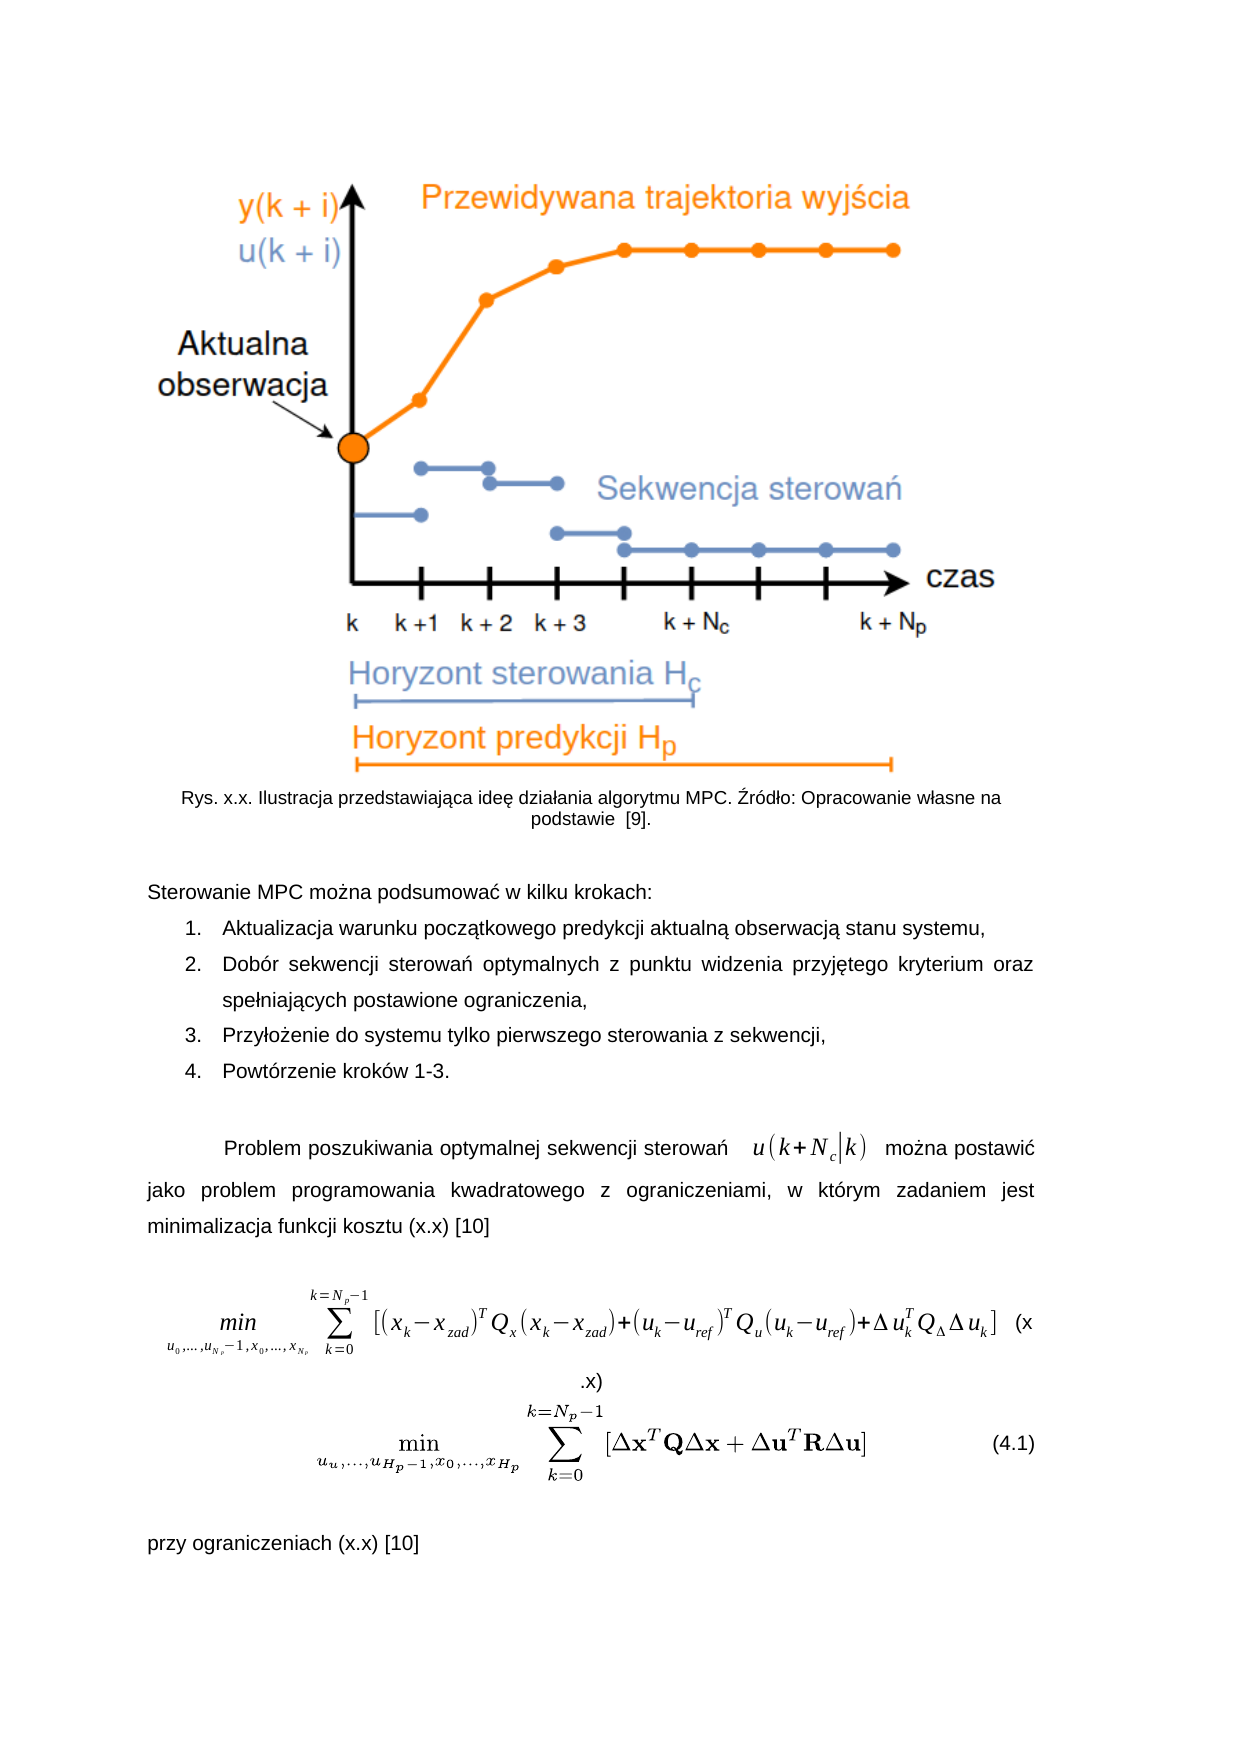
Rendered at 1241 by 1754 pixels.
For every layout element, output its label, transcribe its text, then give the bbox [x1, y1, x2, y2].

list Dobór sekwencji sterowań optymalnych z punktu widzenia przyjętego kryterium oraz spełniających postawione ograniczenia, [184, 951, 1035, 1011]
text Sterowanie MPC można podsumować w kilku krokach: [147, 879, 1035, 903]
list Przyłożenie do systemu tylko pierwszego sterowania z sekwencji, [184, 1023, 1035, 1047]
list Aktualizacja warunku początkowego predykcji aktualną obserwacją stanu systemu, [184, 916, 1035, 939]
text [147, 1405, 548, 1481]
text Problem poszukiwania optymalnej sekwencji sterowań można postawić jako problem programowania kwadratowego z ograniczeniami, w którym zadaniem jest minimalizacja funkcji kosztu (x.x) [10] [147, 1131, 1035, 1238]
list Powtórzenie kroków 1-3. [184, 1059, 1035, 1083]
text (4.1) [581, 1405, 1035, 1481]
text przy ograniczeniach (x.x) [10] [147, 1530, 1035, 1554]
text (x.x) [147, 1287, 1035, 1393]
picture [156, 147, 1026, 787]
text Rys. x.x. Ilustracja przedstawiająca ideę działania algorytmu MPC. Źródło: Opracowanie własne na podstawie [9]. [147, 787, 1035, 829]
